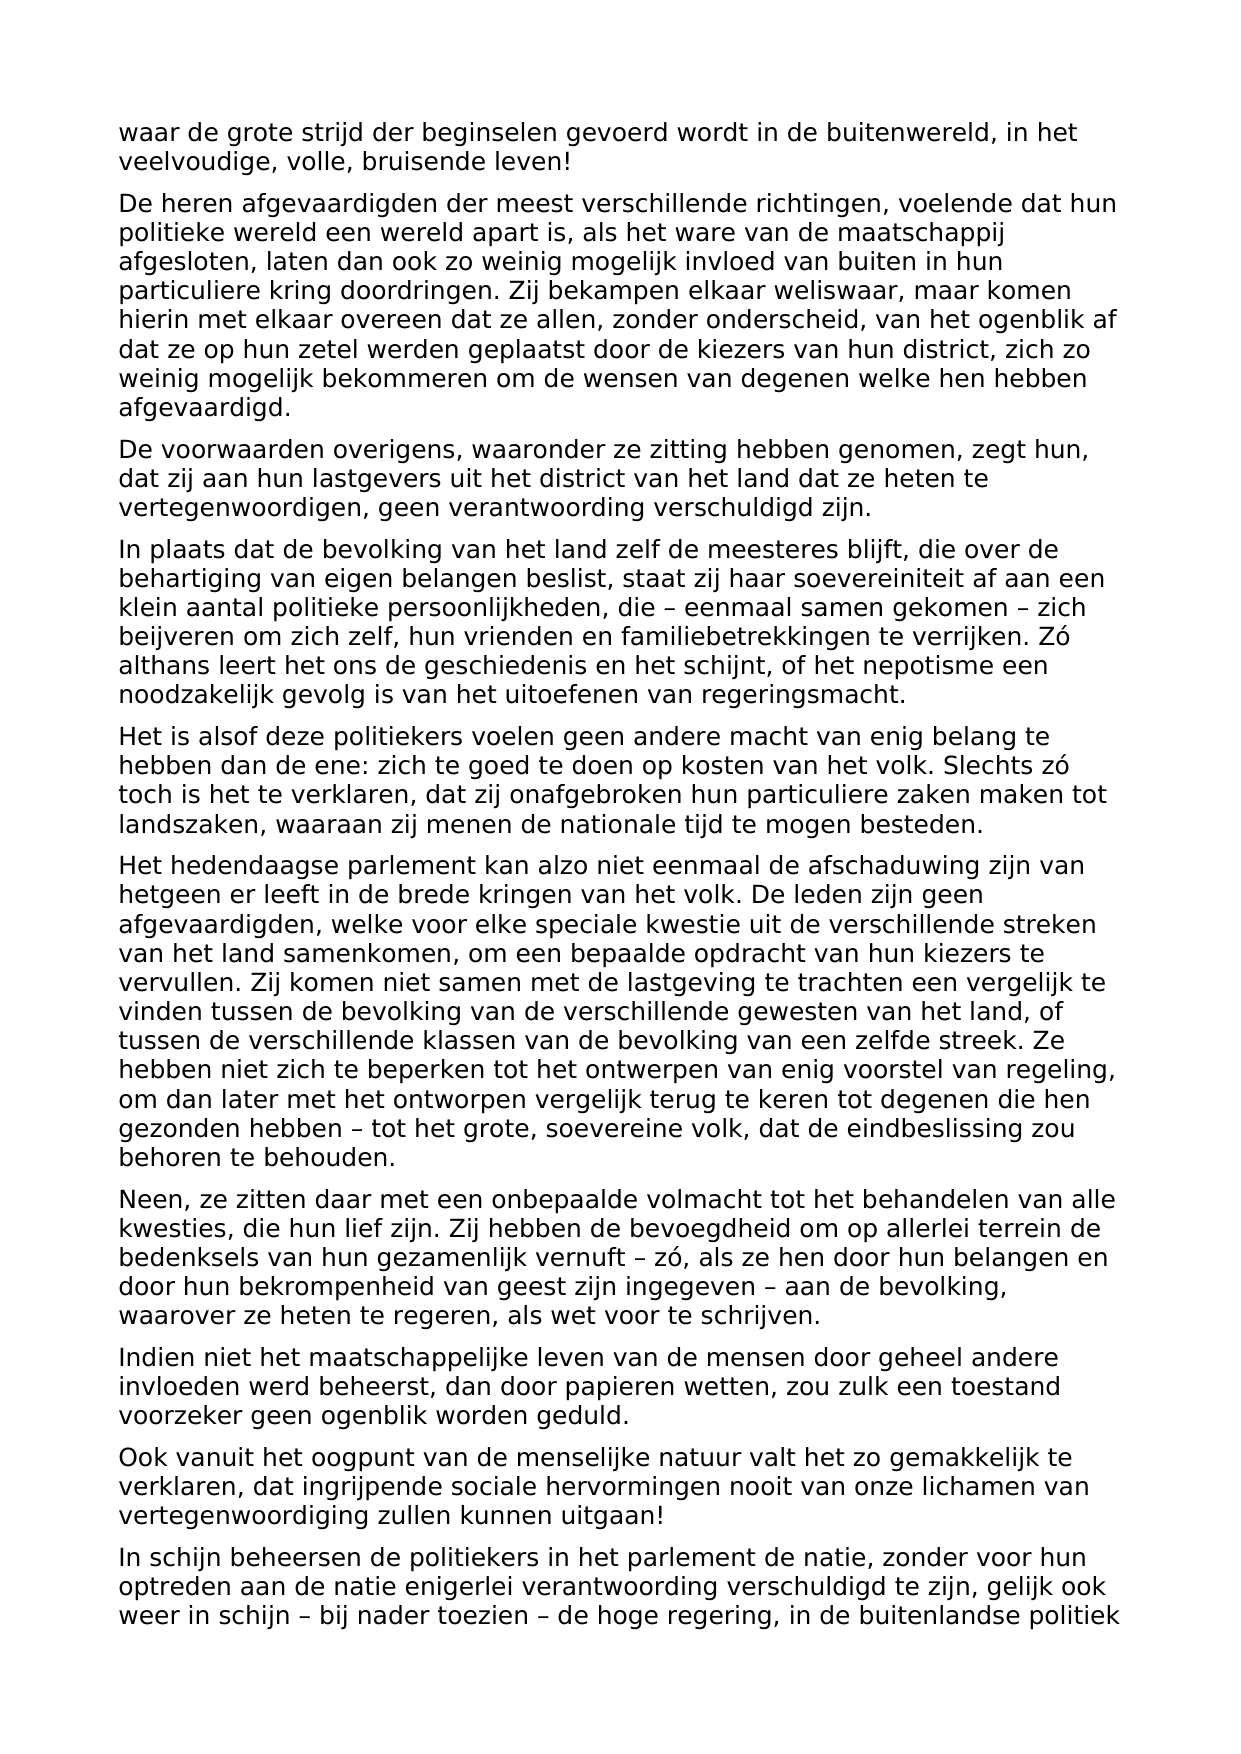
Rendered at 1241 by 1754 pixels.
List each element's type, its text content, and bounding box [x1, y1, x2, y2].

text De heren afgevaardigden der meest verschillende richtingen, voelende dat hun politieke wereld een wereld apart is, als het ware van de maatschappij afgesloten, laten dan ook zo weinig mogelijk invloed van buiten in hun particuliere kring doordringen. Zij bekampen elkaar weliswaar, maar komen hierin met elkaar overeen dat ze allen, zonder onderscheid, van het ogenblik af dat ze op hun zetel werden geplaatst door de kiezers van hun district, zich zo weinig mogelijk bekommeren om de wensen van degenen welke hen hebben afgevaardigd. [118, 189, 1122, 422]
text Indien niet het maatschappelijke leven van de mensen door geheel andere invloeden werd beheerst, dan door papieren wetten, zou zulk een toestand voorzeker geen ogenblik worden geduld. [118, 1343, 1122, 1431]
text De voorwaarden overigens, waaronder ze zitting hebben genomen, zegt hun, dat zij aan hun lastgevers uit het district van het land dat ze heten te vertegenwoordigen, geen verantwoording verschuldigd zijn. [118, 435, 1122, 522]
text waar de grote strijd der beginselen gevoerd wordt in de buitenwereld, in het veelvoudige, volle, bruisende leven! [118, 118, 1122, 176]
text Neen, ze zitten daar met een onbepaalde volmacht tot het behandelen van alle kwesties, die hun lief zijn. Zij hebben de bevoegdheid om op allerlei terrein de bedenksels van hun gezamenlijk vernuft – zó, als ze hen door hun belangen en door hun bekrompenheid van geest zijn ingegeven – aan de bevolking, waarover ze heten te regeren, als wet voor te schrijven. [118, 1185, 1122, 1331]
text In schijn beheersen de politiekers in het parlement de natie, zonder voor hun optreden aan de natie enigerlei verantwoording verschuldigd te zijn, gelijk ook weer in schijn – bij nader toezien – de hoge regering, in de buitenlandse politiek [118, 1543, 1122, 1631]
text Het is alsof deze politiekers voelen geen andere macht van enig belang te hebben dan de ene: zich te goed te doen op kosten van het volk. Slechts zó toch is het te verklaren, dat zij onafgebroken hun particuliere zaken maken tot landszaken, waaraan zij menen de nationale tijd te mogen besteden. [118, 722, 1122, 839]
text Het hedendaagse parlement kan alzo niet eenmaal de afschaduwing zijn van hetgeen er leeft in de brede kringen van het volk. De leden zijn geen afgevaardigden, welke voor elke speciale kwestie uit de verschillende streken van het land samenkomen, om een bepaalde opdracht van hun kiezers te vervullen. Zij komen niet samen met de lastgeving te trachten een vergelijk te vinden tussen de bevolking van de verschillende gewesten van het land, of tussen de verschillende klassen van de bevolking van een zelfde streek. Ze hebben niet zich te beperken tot het ontwerpen van enig voorstel van regeling, om dan later met het ontworpen vergelijk terug te keren tot degenen die hen gezonden hebben – tot het grote, soevereine volk, dat de eindbeslissing zou behoren te behouden. [118, 851, 1122, 1172]
text Ook vanuit het oogpunt van de menselijke natuur valt het zo gemakkelijk te verklaren, dat ingrijpende sociale hervormingen nooit van onze lichamen van vertegenwoordiging zullen kunnen uitgaan! [118, 1443, 1122, 1531]
text In plaats dat de bevolking van het land zelf de meesteres blijft, die over de behartiging van eigen belangen beslist, staat zij haar soevereiniteit af aan een klein aantal politieke persoonlijkheden, die – eenmaal samen gekomen – zich beijveren om zich zelf, hun vrienden en familiebetrekkingen te verrijken. Zó althans leert het ons de geschiedenis en het schijnt, of het nepotisme een noodzakelijk gevolg is van het uitoefenen van regeringsmacht. [118, 535, 1122, 710]
